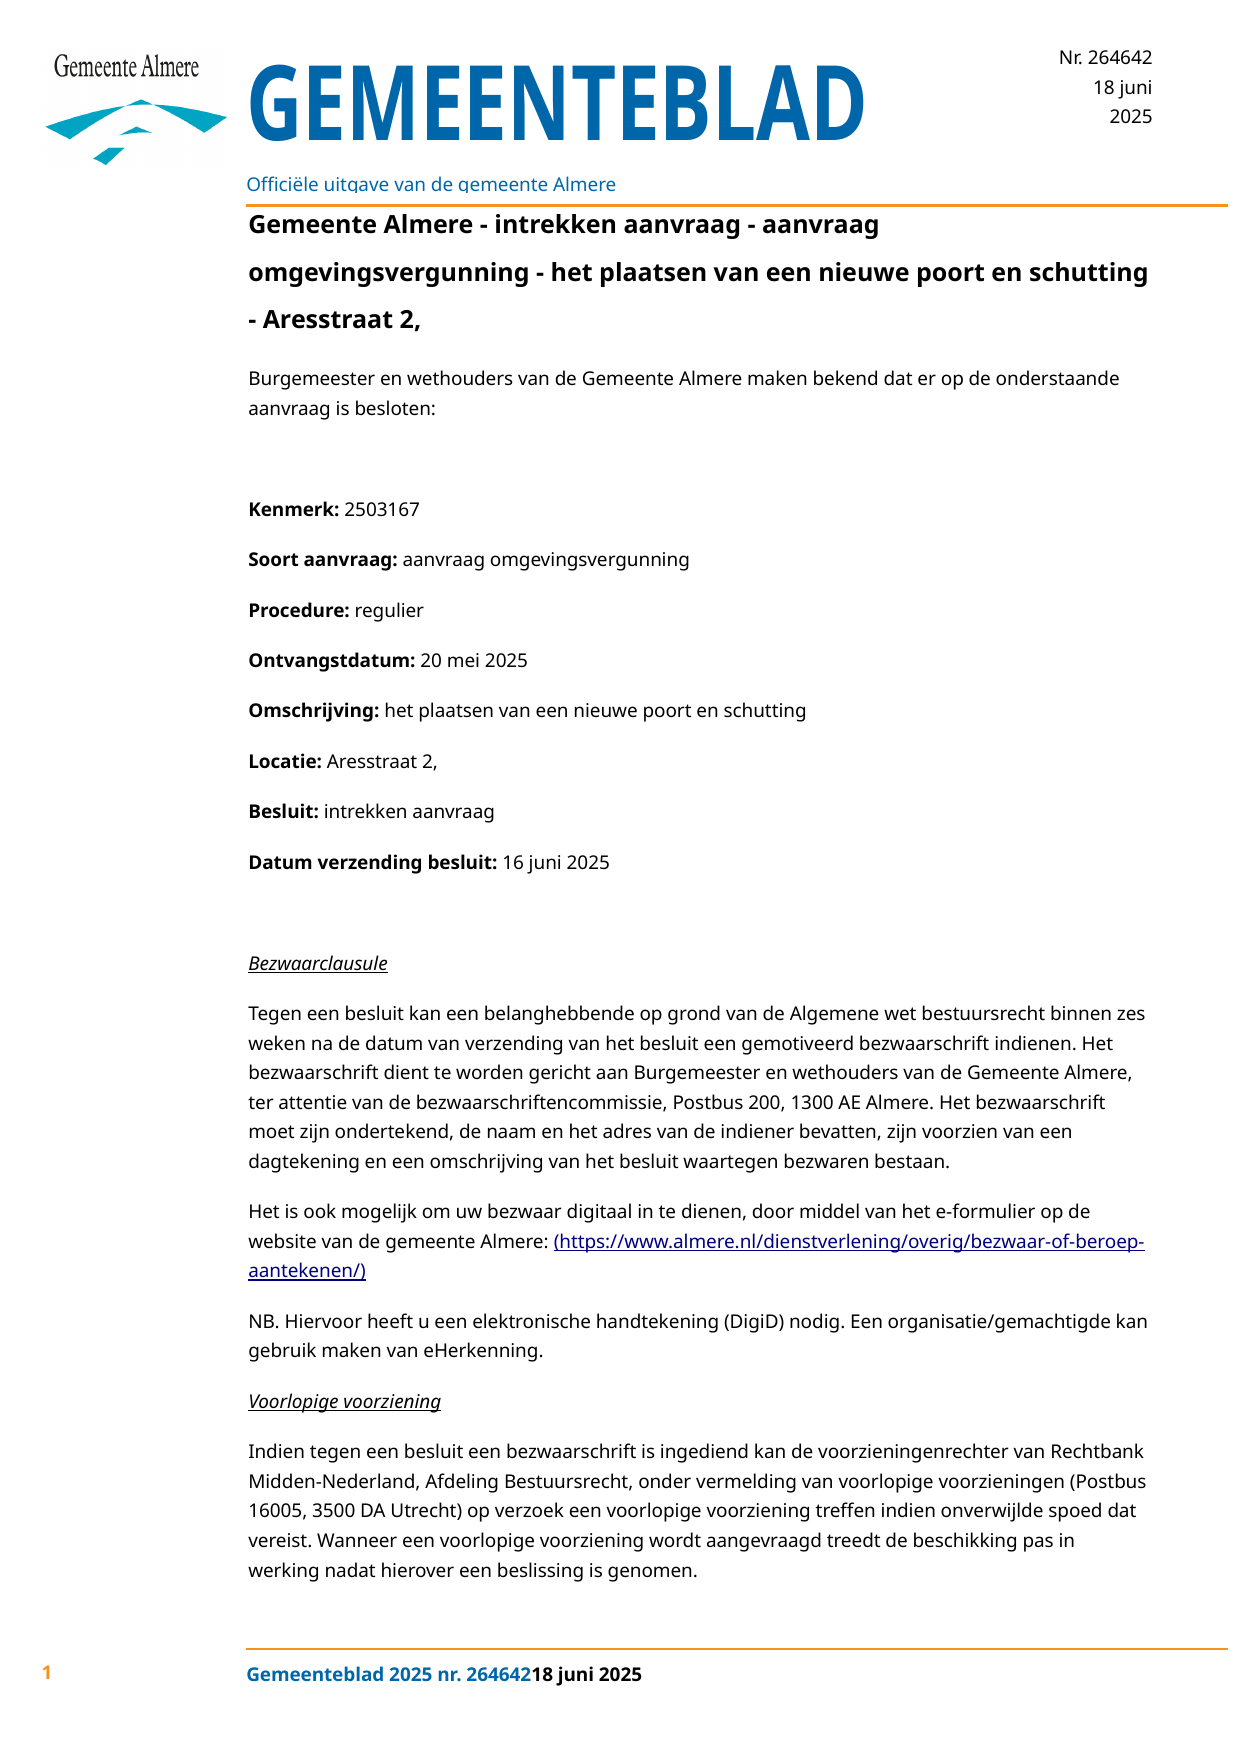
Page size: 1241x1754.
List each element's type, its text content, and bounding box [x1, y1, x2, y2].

text Het is ook mogelijk om uw bezwaar digitaal in te dienen, door middel van het e-formulier op de website van de gemeente Almere: (https://www.almere.nl/dienstverlening/overig/bezwaar-of-beroep-aantekenen/) [248, 1198, 1152, 1283]
text Datum verzending besluit: 16 juni 2025 [248, 849, 1152, 874]
text Indien tegen een besluit een bezwaarschrift is ingediend kan de voorzieningenrechter van Rechtbank Midden-Nederland, Afdeling Bestuursrecht, onder vermelding van voorlopige voorzieningen (Postbus 16005, 3500 DA Utrecht) op verzoek een voorlopige voorziening treffen indien onverwijlde spoed dat vereist. Wanneer een voorlopige voorziening wordt aangevraagd treedt de beschikking pas in werking nadat hierover een beslissing is genomen. [248, 1438, 1152, 1582]
text Kenmerk: 2503167 [248, 496, 1152, 522]
text Tegen een besluit kan een belanghebbende op grond van de Algemene wet bestuursrecht binnen zes weken na de datum van verzending van het besluit een gemotiveerd bezwaarschrift indienen. Het bezwaarschrift dient te worden gericht aan Burgemeester en wethouders van de Gemeente Almere, ter attentie van de bezwaarschriftencommissie, Postbus 200, 1300 AE Almere. Het bezwaarschrift moet zijn ondertekend, de naam en het adres van de indiener bevatten, zijn voorzien van een dagtekening en een omschrijving van het besluit waartegen bezwaren bestaan. [248, 1000, 1152, 1174]
text Locatie: Aresstraat 2, [248, 748, 1152, 774]
text Voorlopige voorziening [248, 1388, 1152, 1414]
text Burgemeester en wethouders van de Gemeente Almere maken bekend dat er op de onderstaande aanvraag is besloten: [248, 366, 1152, 421]
text Omschrijving: het plaatsen van een nieuwe poort en schutting [248, 698, 1152, 723]
text Gemeente Almere - intrekken aanvraag - aanvraag omgevingsvergunning - het plaatsen van een nieuwe poort en schutting - Aresstraat 2, [248, 207, 1152, 336]
text Besluit: intrekken aanvraag [248, 798, 1152, 824]
text Procedure: regulier [248, 597, 1152, 622]
text NB. Hiervoor heeft u een elektronische handtekening (DigiD) nodig. Een organisatie/gemachtigde kan gebruik maken van eHerkenning. [248, 1308, 1152, 1363]
text Ontvangstdatum: 20 mei 2025 [248, 647, 1152, 673]
text Bezwaarclausule [248, 950, 1152, 975]
text Soort aanvraag: aanvraag omgevingsvergunning [248, 546, 1152, 572]
picture [41, 47, 231, 172]
